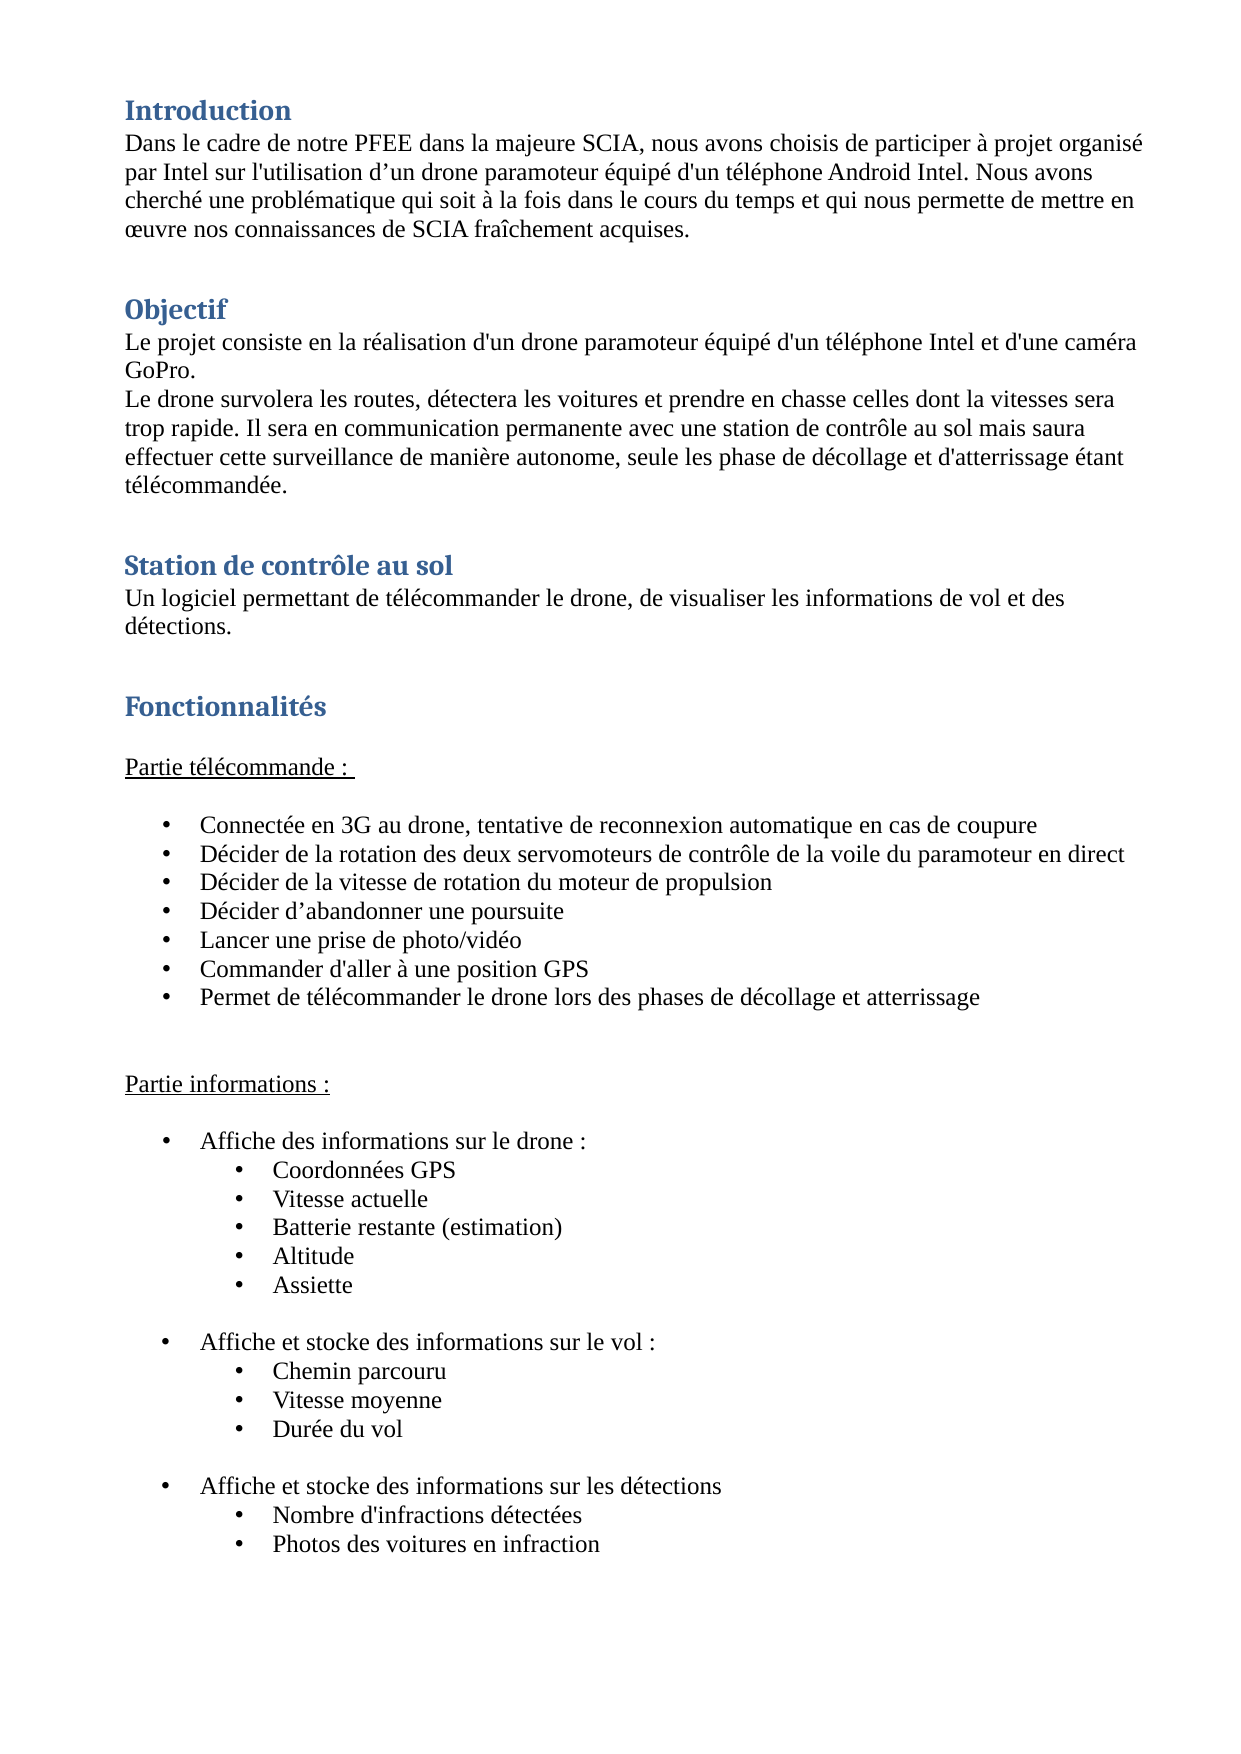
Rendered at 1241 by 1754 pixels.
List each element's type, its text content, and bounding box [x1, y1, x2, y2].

list Décider de la vitesse de rotation du moteur de propulsion [162, 867, 1150, 896]
list Chemin parcouru [235, 1356, 1150, 1385]
list Nombre d'infractions détectées [235, 1500, 1150, 1529]
list Vitesse moyenne [235, 1385, 1150, 1414]
subtitle Station de contrôle au sol [124, 549, 1150, 583]
list Assiette [235, 1270, 1150, 1299]
text Le projet consiste en la réalisation d'un drone paramoteur équipé d'un téléphone Intel et d'une caméra GoPro. Le drone survolera les routes, détectera les voitures et prendre en chasse celles dont la vitesses sera trop rapide. Il sera en communication permanente avec une station de contrôle au sol mais saura effectuer cette surveillance de manière autonome, seule les phase de décollage et d'atterrissage étant télécommandée. [124, 327, 1150, 499]
list Permet de télécommander le drone lors des phases de décollage et atterrissage [162, 982, 1150, 1011]
list Affiche des informations sur le drone : [162, 1126, 1150, 1155]
list Batterie restante (estimation) [235, 1212, 1150, 1241]
list Lancer une prise de photo/vidéo [162, 925, 1150, 954]
text Partie télécommande : [124, 752, 1150, 781]
list Commander d'aller à une position GPS [162, 954, 1150, 982]
subtitle Fonctionnalités [124, 690, 1150, 724]
subtitle Introduction [124, 94, 1150, 128]
list Décider de la rotation des deux servomoteurs de contrôle de la voile du paramoteur en direct [162, 839, 1150, 867]
list Décider d’abandonner une poursuite [162, 896, 1150, 925]
list Photos des voitures en infraction [235, 1529, 1150, 1557]
list Vitesse actuelle [235, 1184, 1150, 1212]
list Affiche et stocke des informations sur les détections [161, 1471, 1150, 1500]
text Dans le cadre de notre PFEE dans la majeure SCIA, nous avons choisis de participer à projet organisé par Intel sur l'utilisation d’un drone paramoteur équipé d'un téléphone Android Intel. Nous avons cherché une problématique qui soit à la fois dans le cours du temps et qui nous permette de mettre en œuvre nos connaissances de SCIA fraîchement acquises. [124, 128, 1150, 243]
list Connectée en 3G au drone, tentative de reconnexion automatique en cas de coupure [162, 810, 1150, 839]
list Altitude [235, 1241, 1150, 1270]
text Un logiciel permettant de télécommander le drone, de visualiser les informations de vol et des détections. [124, 583, 1150, 640]
list Durée du vol [235, 1414, 1150, 1442]
list Affiche et stocke des informations sur le vol : [161, 1327, 1150, 1356]
list Partie informations : [87, 1069, 1150, 1097]
list Coordonnées GPS [235, 1155, 1150, 1184]
subtitle Objectif [124, 293, 1150, 327]
